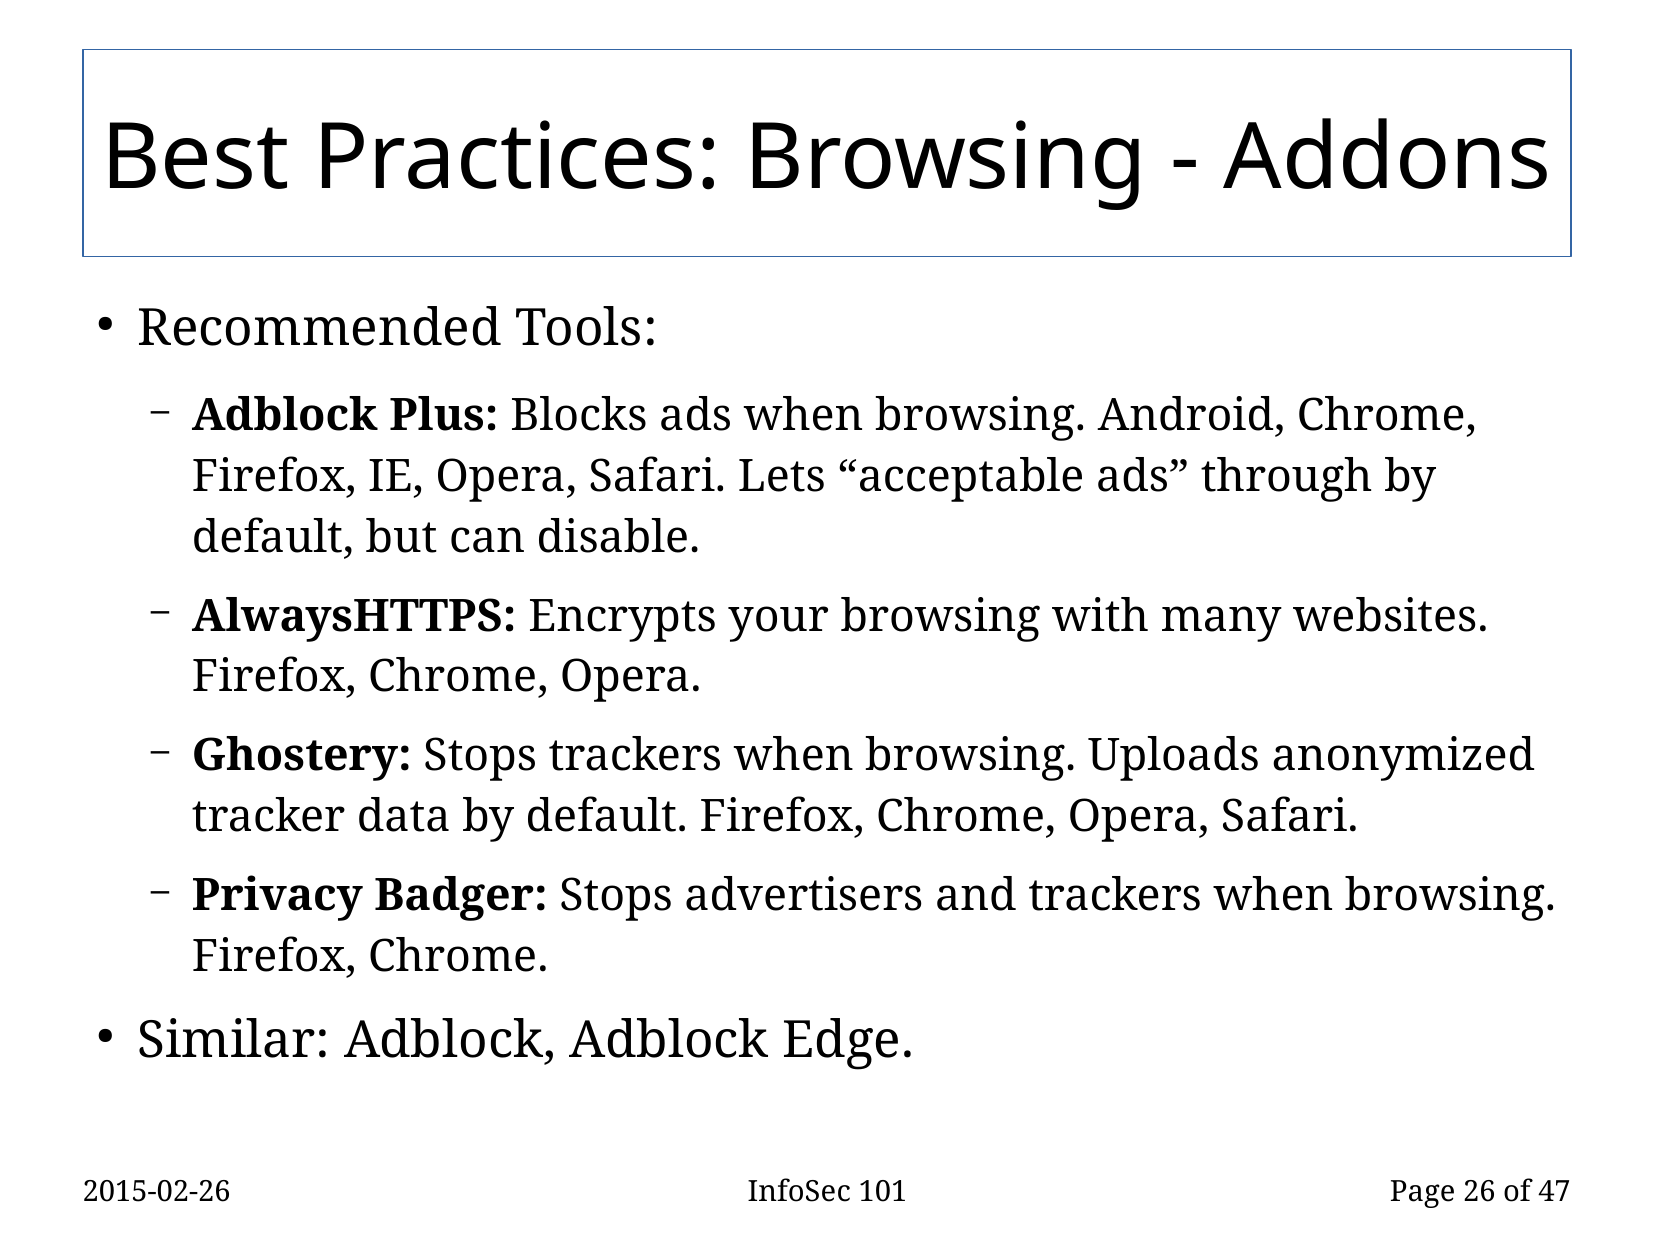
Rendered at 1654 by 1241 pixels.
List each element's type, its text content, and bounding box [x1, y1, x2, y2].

title Best Practices: Browsing - Addons [82, 49, 1571, 257]
list Recommended Tools: Adblock Plus: Blocks ads when browsing. Android, Chrome, Firefox, IE, Opera, Safari. Lets “acceptable ads” through by default, but can disable. AlwaysHTTPS: Encrypts your browsing with many websites. Firefox, Chrome, Opera. Ghostery: Stops trackers when browsing. Uploads anonymized tracker data by default. Firefox, Chrome, Opera, Safari. Privacy Badger: Stops advertisers and trackers when browsing. Firefox, Chrome. Similar: Adblock, Adblock Edge. [82, 290, 1571, 1126]
